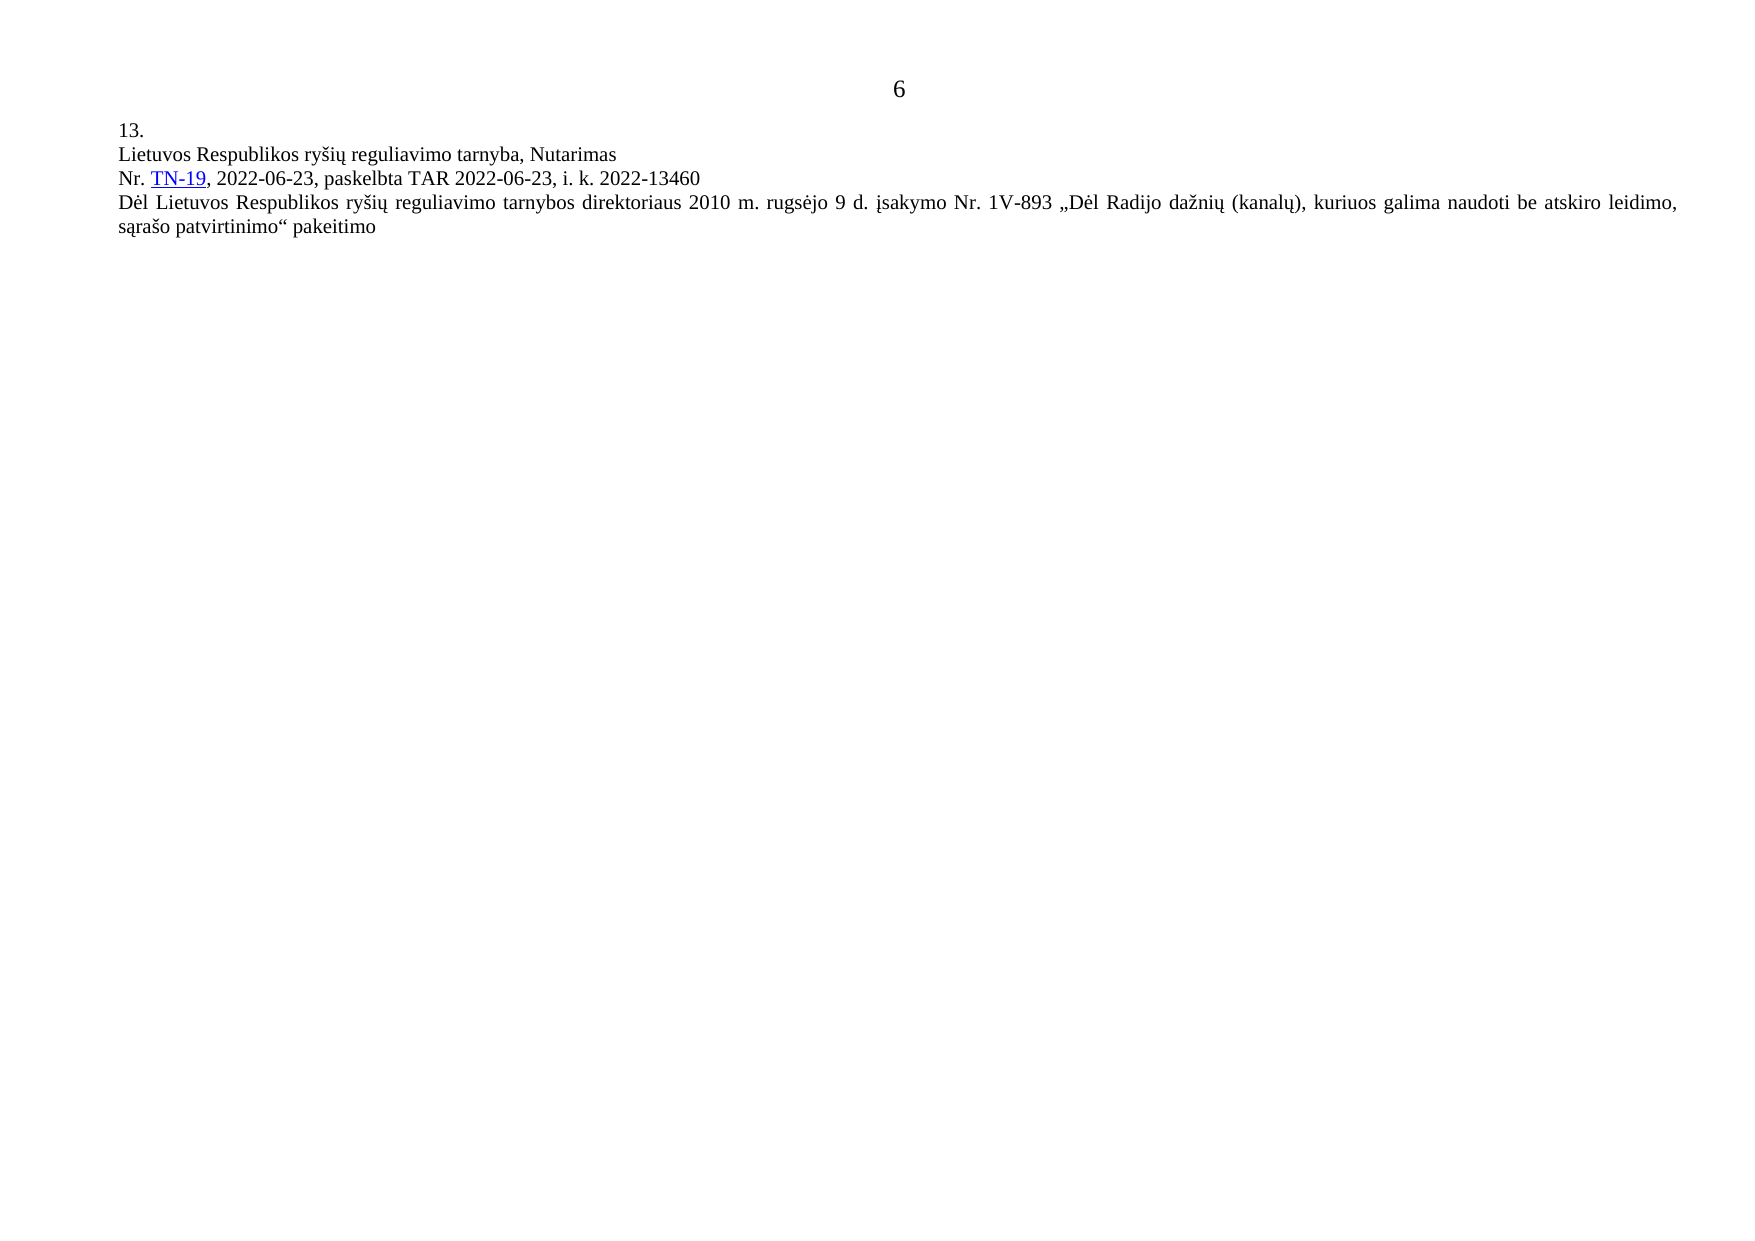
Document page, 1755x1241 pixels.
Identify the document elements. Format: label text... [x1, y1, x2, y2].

text Dėl Lietuvos Respublikos ryšių reguliavimo tarnybos direktoriaus 2010 m. rugsėjo 9 d. įsakymo Nr. 1V-893 „Dėl Radijo dažnių (kanalų), kuriuos galima naudoti be atskiro leidimo, sąrašo patvirtinimo“ pakeitimo [118, 190, 1680, 238]
text Lietuvos Respublikos ryšių reguliavimo tarnyba, Nutarimas [118, 142, 1680, 166]
text Nr. TN-19, 2022-06-23, paskelbta TAR 2022-06-23, i. k. 2022-13460 [118, 166, 1680, 190]
text 13. [118, 118, 1680, 142]
